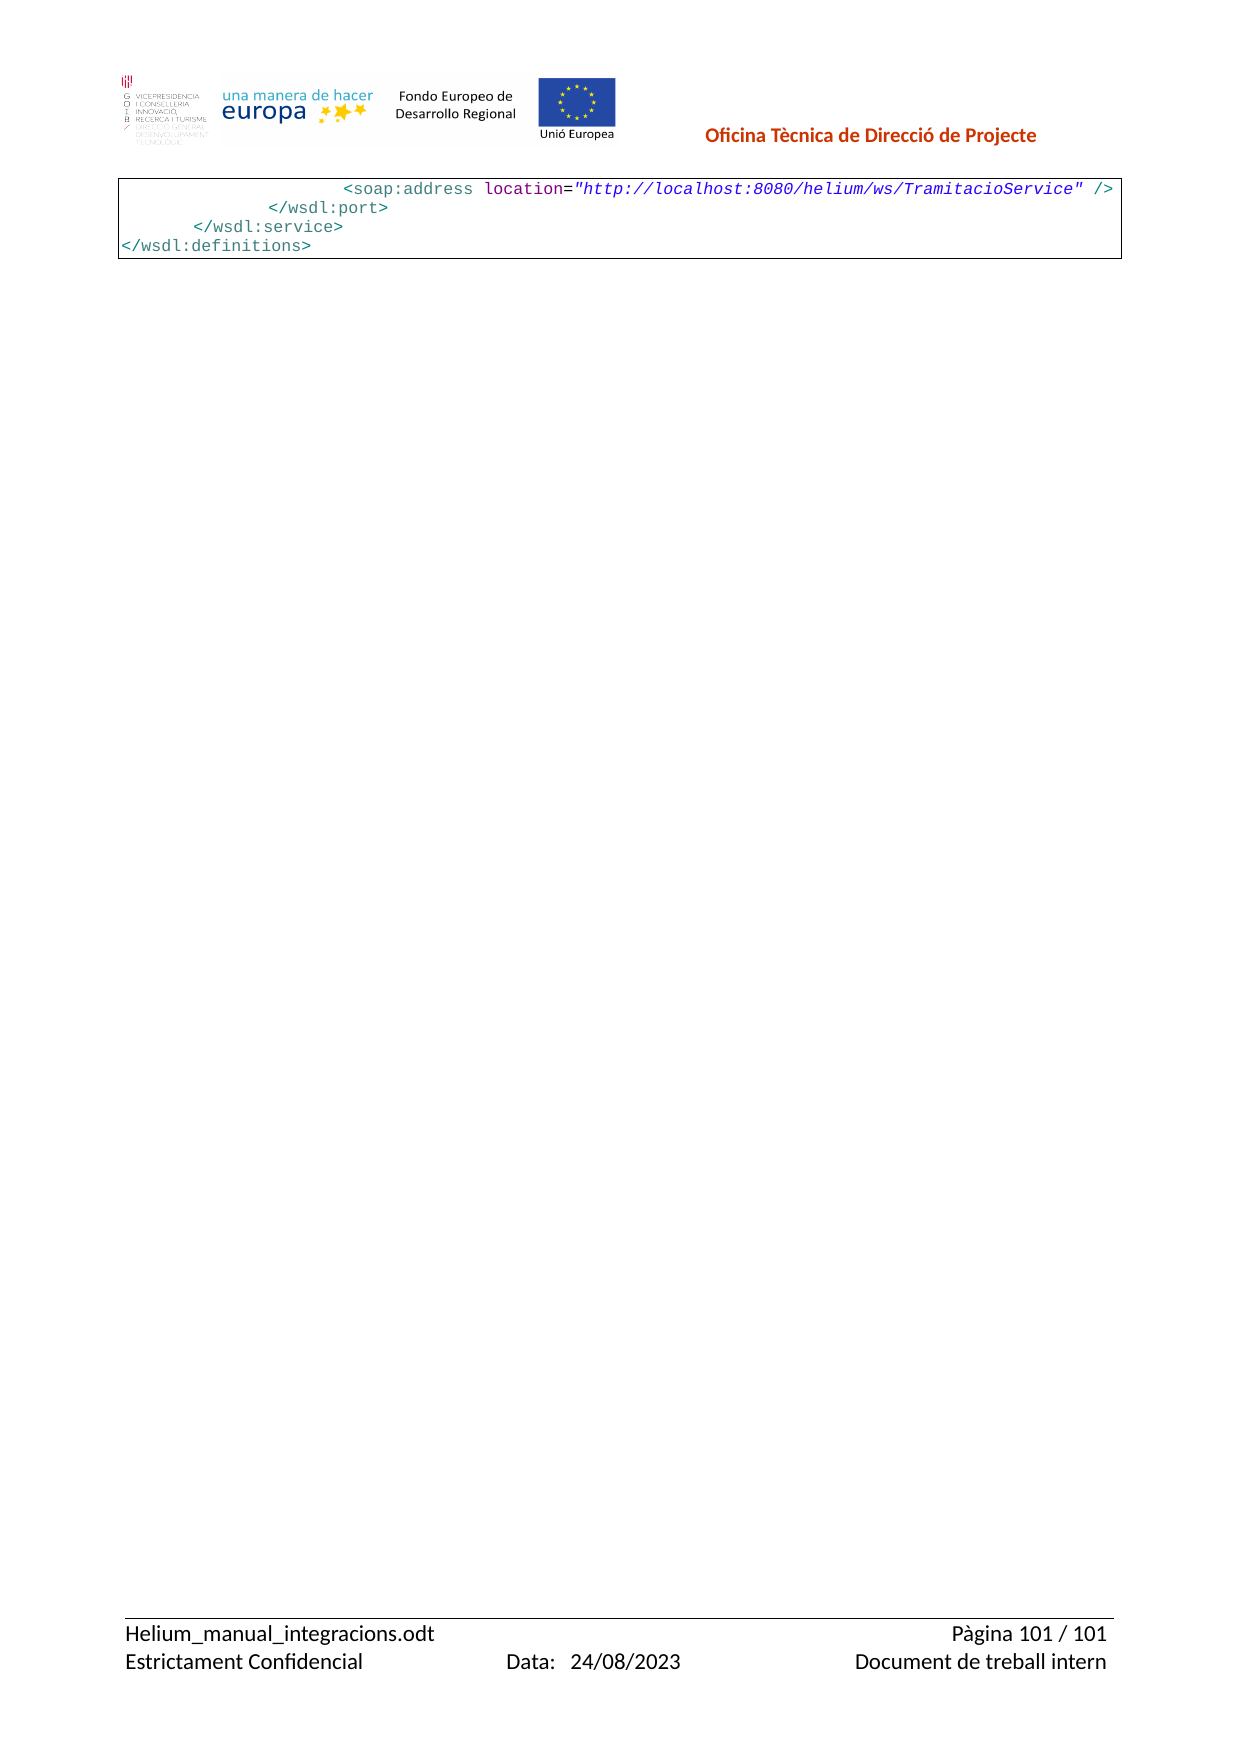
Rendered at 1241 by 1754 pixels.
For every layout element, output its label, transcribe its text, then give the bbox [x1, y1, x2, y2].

picture [118, 73, 213, 147]
text </wsdl:port> [119, 197, 1121, 215]
text </wsdl:definitions> [119, 234, 1121, 258]
text </wsdl:service> [119, 215, 1121, 234]
picture [219, 73, 621, 147]
text <soap:address location="http://localhost:8080/helium/ws/TramitacioService" /> [119, 179, 1121, 197]
